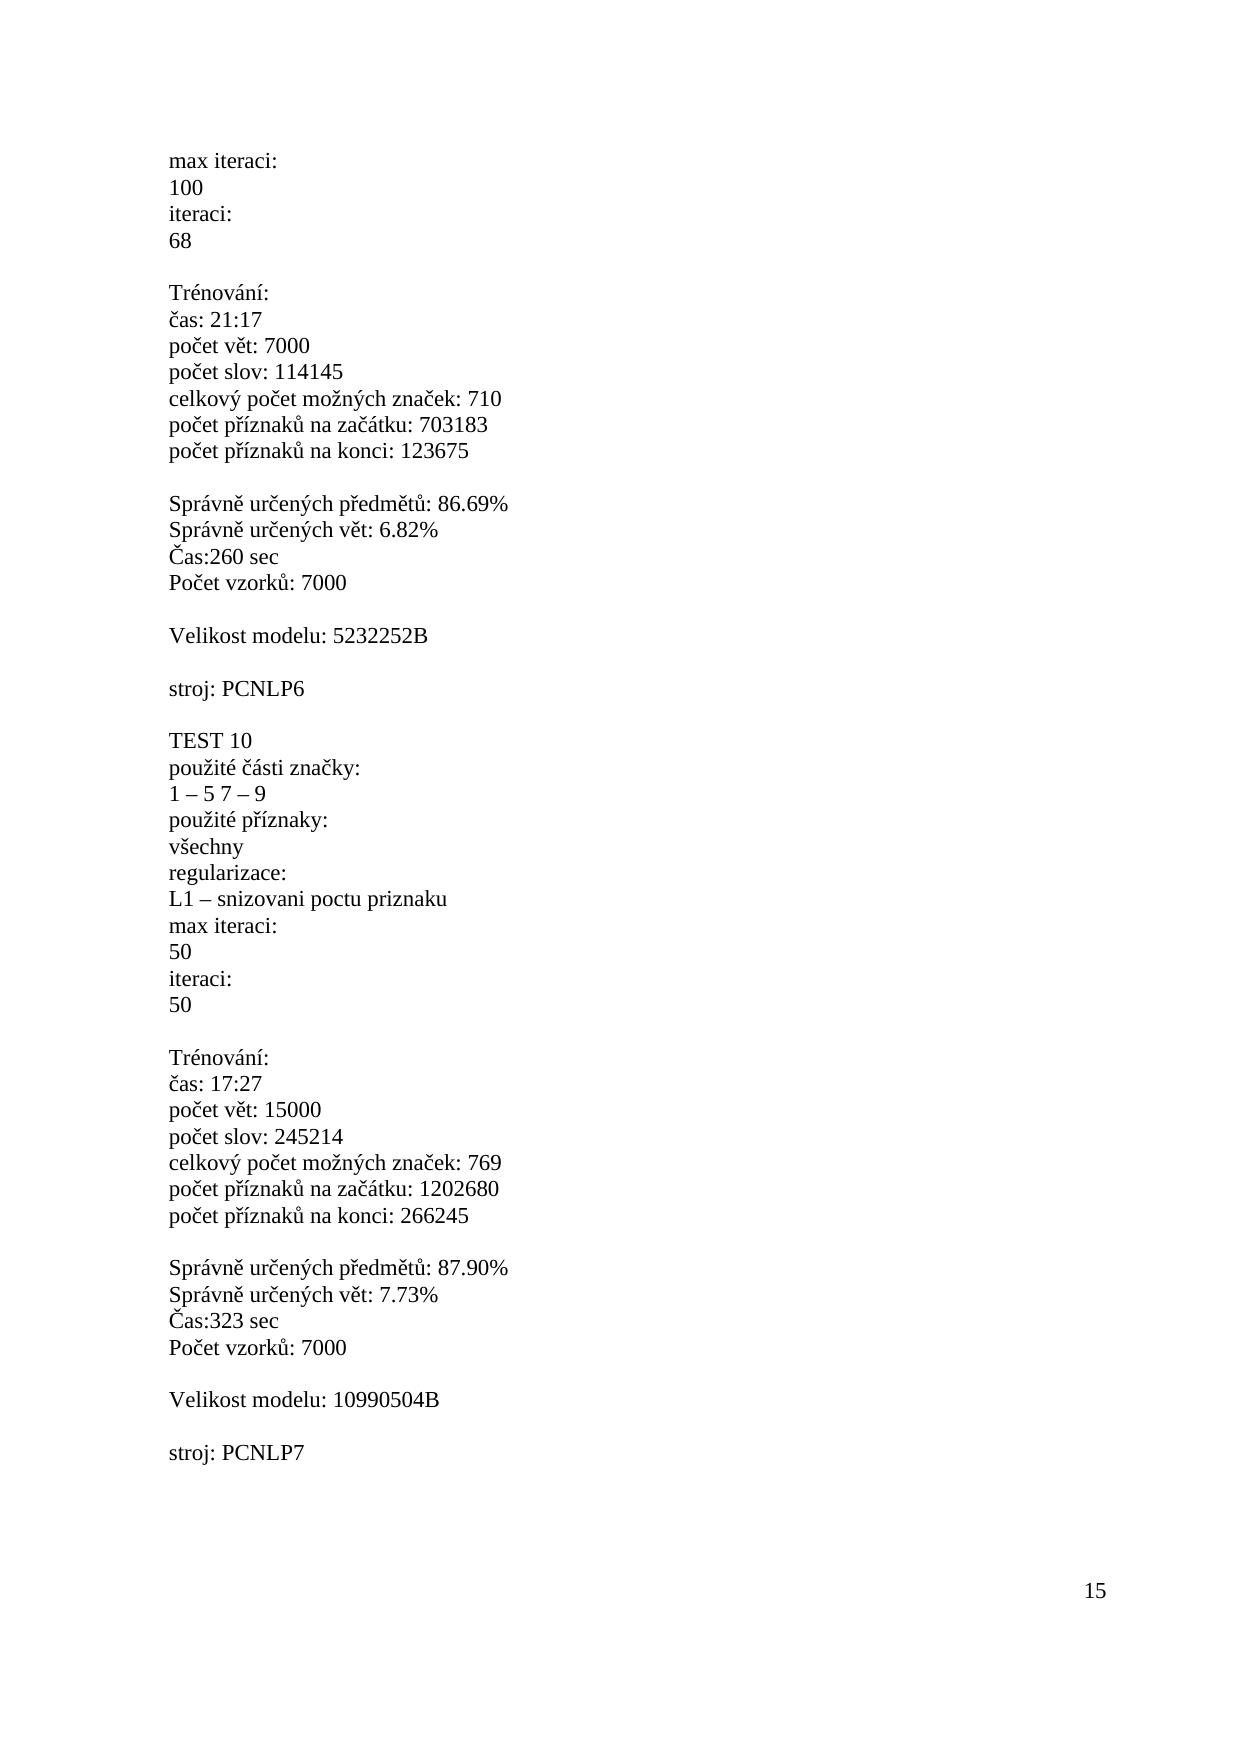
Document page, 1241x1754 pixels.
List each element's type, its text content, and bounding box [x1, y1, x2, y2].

text použité příznaky: [169, 806, 1106, 833]
text počet slov: 114145 [169, 358, 1106, 385]
text L1 – snizovani poctu priznaku [169, 886, 1106, 912]
text použité části značky: [169, 754, 1106, 780]
text 68 [169, 227, 1106, 253]
text Správně určených vět: 6.82% [169, 517, 1106, 543]
text 50 [169, 991, 1106, 1017]
text Počet vzorků: 7000 [169, 569, 1106, 596]
text Počet vzorků: 7000 [169, 1333, 1106, 1360]
text Trénování: [169, 279, 1106, 306]
text Správně určených předmětů: 87.90% [169, 1254, 1106, 1281]
text iteraci: [169, 964, 1106, 991]
text iteraci: [169, 200, 1106, 227]
text počet příznaků na konci: 266245 [169, 1202, 1106, 1228]
text počet příznaků na začátku: 703183 [169, 411, 1106, 437]
text Čas:260 sec [169, 543, 1106, 569]
text čas: 21:17 [169, 306, 1106, 332]
text 1 – 5 7 – 9 [169, 780, 1106, 806]
text Správně určených předmětů: 86.69% [169, 490, 1106, 517]
text Velikost modelu: 10990504B [169, 1386, 1106, 1413]
text počet příznaků na začátku: 1202680 [169, 1175, 1106, 1202]
text max iteraci: [169, 912, 1106, 938]
text Trénování: [169, 1044, 1106, 1070]
text stroj: PCNLP7 [169, 1439, 1106, 1465]
text stroj: PCNLP6 [169, 675, 1106, 701]
text všechny [169, 833, 1106, 859]
text čas: 17:27 [169, 1070, 1106, 1096]
text počet příznaků na konci: 123675 [169, 437, 1106, 464]
text počet slov: 245214 [169, 1123, 1106, 1149]
text počet vět: 7000 [169, 332, 1106, 358]
text regularizace: [169, 859, 1106, 886]
text TEST 10 [169, 727, 1106, 754]
text počet vět: 15000 [169, 1096, 1106, 1123]
text celkový počet možných značek: 769 [169, 1149, 1106, 1175]
text 100 [169, 174, 1106, 200]
text 50 [169, 938, 1106, 964]
text max iteraci: [169, 148, 1106, 174]
text Čas:323 sec [169, 1307, 1106, 1333]
text celkový počet možných značek: 710 [169, 385, 1106, 411]
text Správně určených vět: 7.73% [169, 1281, 1106, 1307]
text Velikost modelu: 5232252B [169, 622, 1106, 648]
